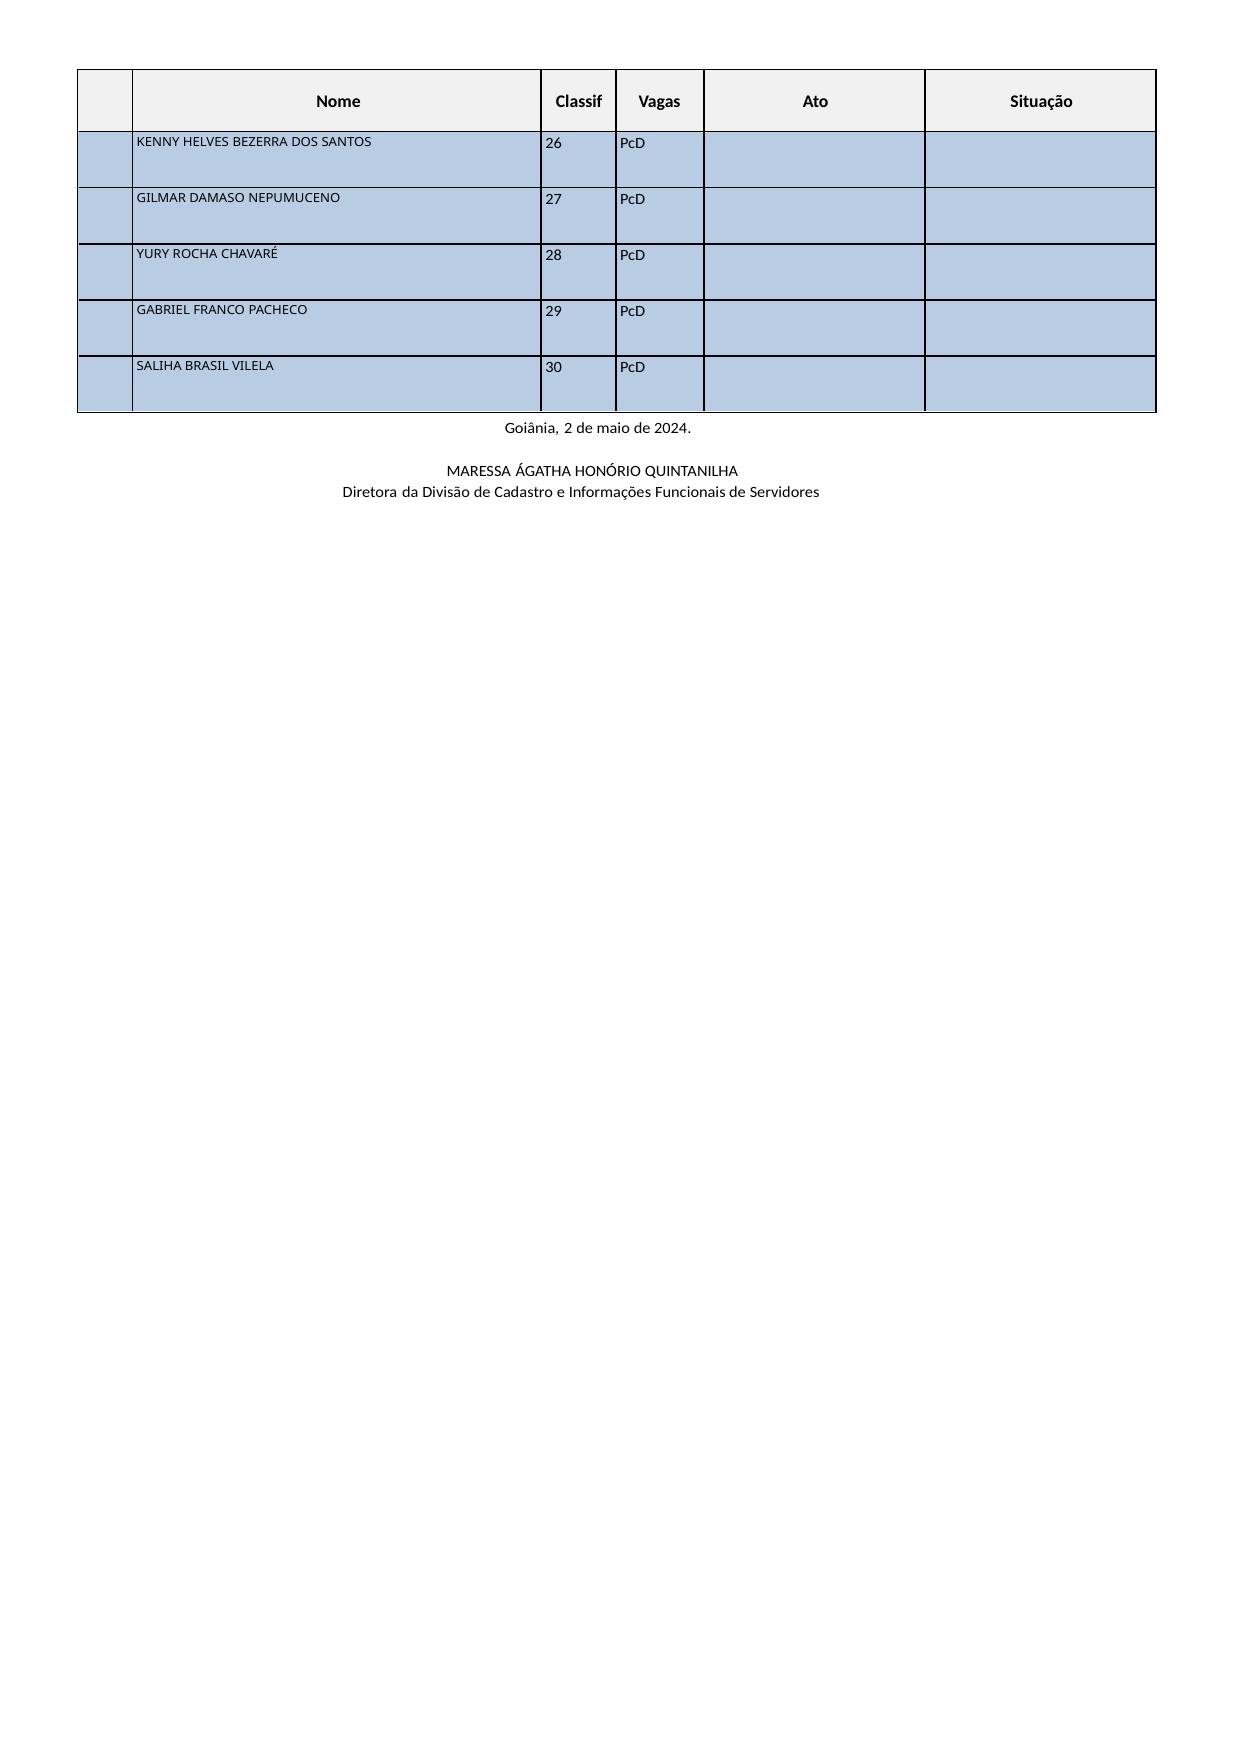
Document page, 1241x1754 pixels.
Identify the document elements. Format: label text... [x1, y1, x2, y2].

table_cell 27 [542, 188, 615, 243]
table_cell GABRIEL FRANCO PACHECO [133, 301, 540, 355]
table_cell KENNY HELVES BEZERRA DOS SANTOS [133, 132, 540, 187]
table_cell PcD [617, 245, 703, 299]
table_header Classif [542, 70, 615, 131]
table_cell 28 [542, 245, 615, 299]
text Goiânia, 2 de maio de 2024. [64, 419, 855, 438]
table_cell [705, 357, 924, 411]
table_header Nome [133, 70, 540, 131]
table_cell PcD [617, 188, 703, 243]
table_cell [705, 301, 924, 355]
table_cell [705, 245, 924, 299]
table_cell [78, 356, 132, 411]
table_cell SALIHA BRASIL VILELA [133, 357, 540, 411]
table_cell [78, 244, 132, 299]
table_cell PcD [617, 132, 703, 187]
table_cell 30 [542, 357, 615, 411]
table_cell [78, 300, 132, 355]
table_cell [705, 132, 924, 187]
table_cell 29 [542, 301, 615, 355]
table_cell [926, 245, 1155, 299]
table_cell [926, 132, 1155, 187]
table_cell [926, 357, 1155, 411]
table_cell PcD [617, 301, 703, 355]
table_header Ato [705, 70, 924, 131]
table_cell [926, 301, 1155, 355]
table_cell PcD [617, 357, 703, 411]
table_cell GILMAR DAMASO NEPUMUCENO [133, 188, 540, 243]
table_cell [78, 188, 132, 243]
table_header [78, 70, 132, 131]
table_cell 26 [542, 132, 615, 187]
table_cell [926, 188, 1155, 243]
table_cell [705, 188, 924, 243]
text Diretora da Divisão de Cadastro e Informações Funcionais de Servidores [64, 482, 854, 502]
table_header Vagas [617, 70, 703, 131]
table_header Situação [926, 70, 1155, 131]
table_cell YURY ROCHA CHAVARÉ [133, 245, 540, 299]
text MARESSA ÁGATHA HONÓRIO QUINTANILHA [64, 461, 854, 480]
table_cell [78, 132, 132, 187]
